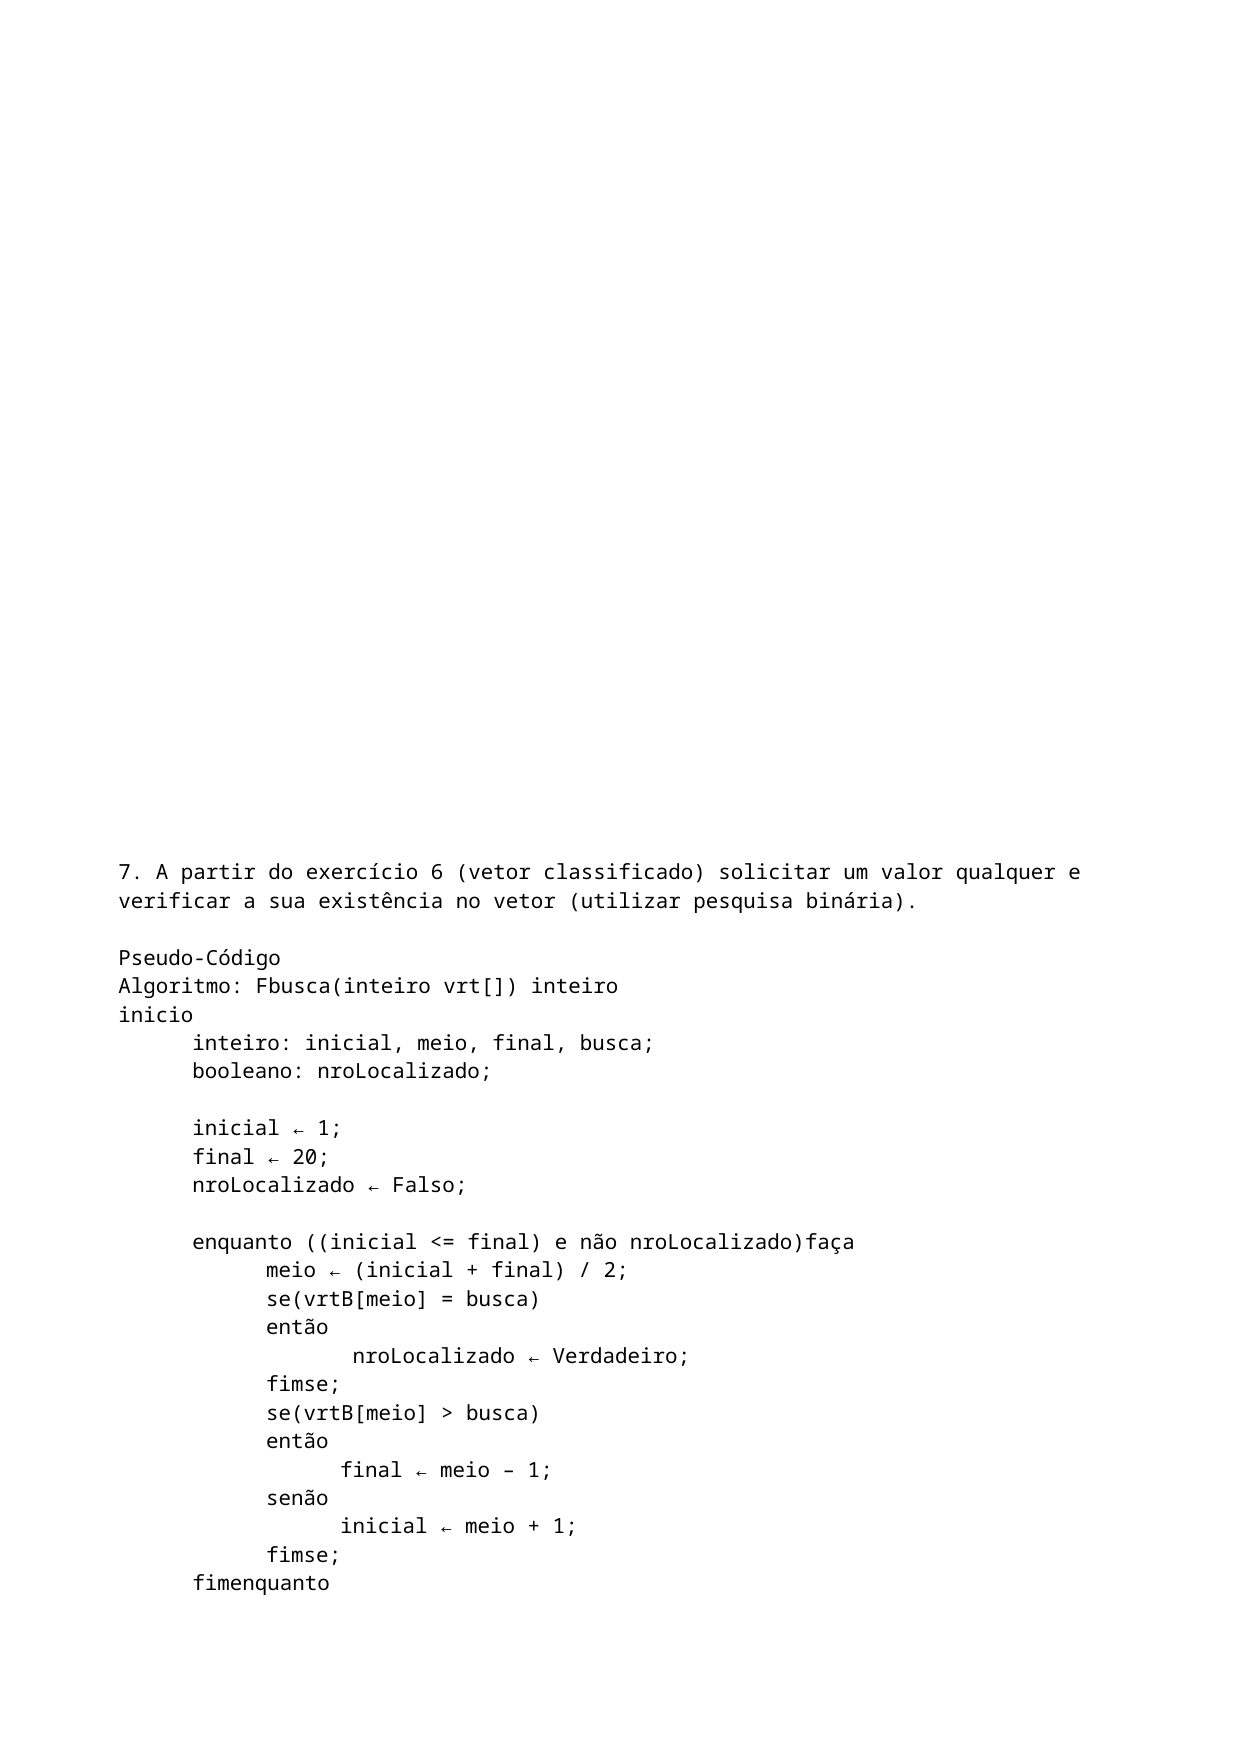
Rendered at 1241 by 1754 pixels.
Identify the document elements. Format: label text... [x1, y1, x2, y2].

text meio ← (inicial + final) / 2; [118, 1256, 1122, 1284]
text se(vrtB[meio] = busca) [118, 1284, 1122, 1312]
text Algoritmo: Fbusca(inteiro vrt[]) inteiro [118, 971, 1122, 1000]
text nroLocalizado ← Verdadeiro; [118, 1341, 1122, 1369]
text fimenquanto [118, 1568, 1122, 1597]
text nroLocalizado ← Falso; [118, 1170, 1122, 1199]
text fimse; [118, 1540, 1122, 1568]
text final ← 20; [118, 1142, 1122, 1170]
text inicio [118, 1000, 1122, 1028]
text senão [118, 1483, 1122, 1512]
text então [118, 1312, 1122, 1341]
text inteiro: inicial, meio, final, busca; [118, 1028, 1122, 1057]
text então [118, 1426, 1122, 1455]
text final ← meio – 1; [118, 1455, 1122, 1483]
text enquanto ((inicial <= final) e não nroLocalizado)faça [118, 1227, 1122, 1256]
text se(vrtB[meio] > busca) [118, 1398, 1122, 1426]
text 7. A partir do exercício 6 (vetor classificado) solicitar um valor qualquer e verificar a sua existência no vetor (utilizar pesquisa binária). [118, 857, 1122, 914]
text inicial ← 1; [118, 1113, 1122, 1142]
text inicial ← meio + 1; [118, 1512, 1122, 1540]
text Pseudo-Código [118, 943, 1122, 971]
text booleano: nroLocalizado; [118, 1057, 1122, 1085]
text fimse; [118, 1369, 1122, 1398]
